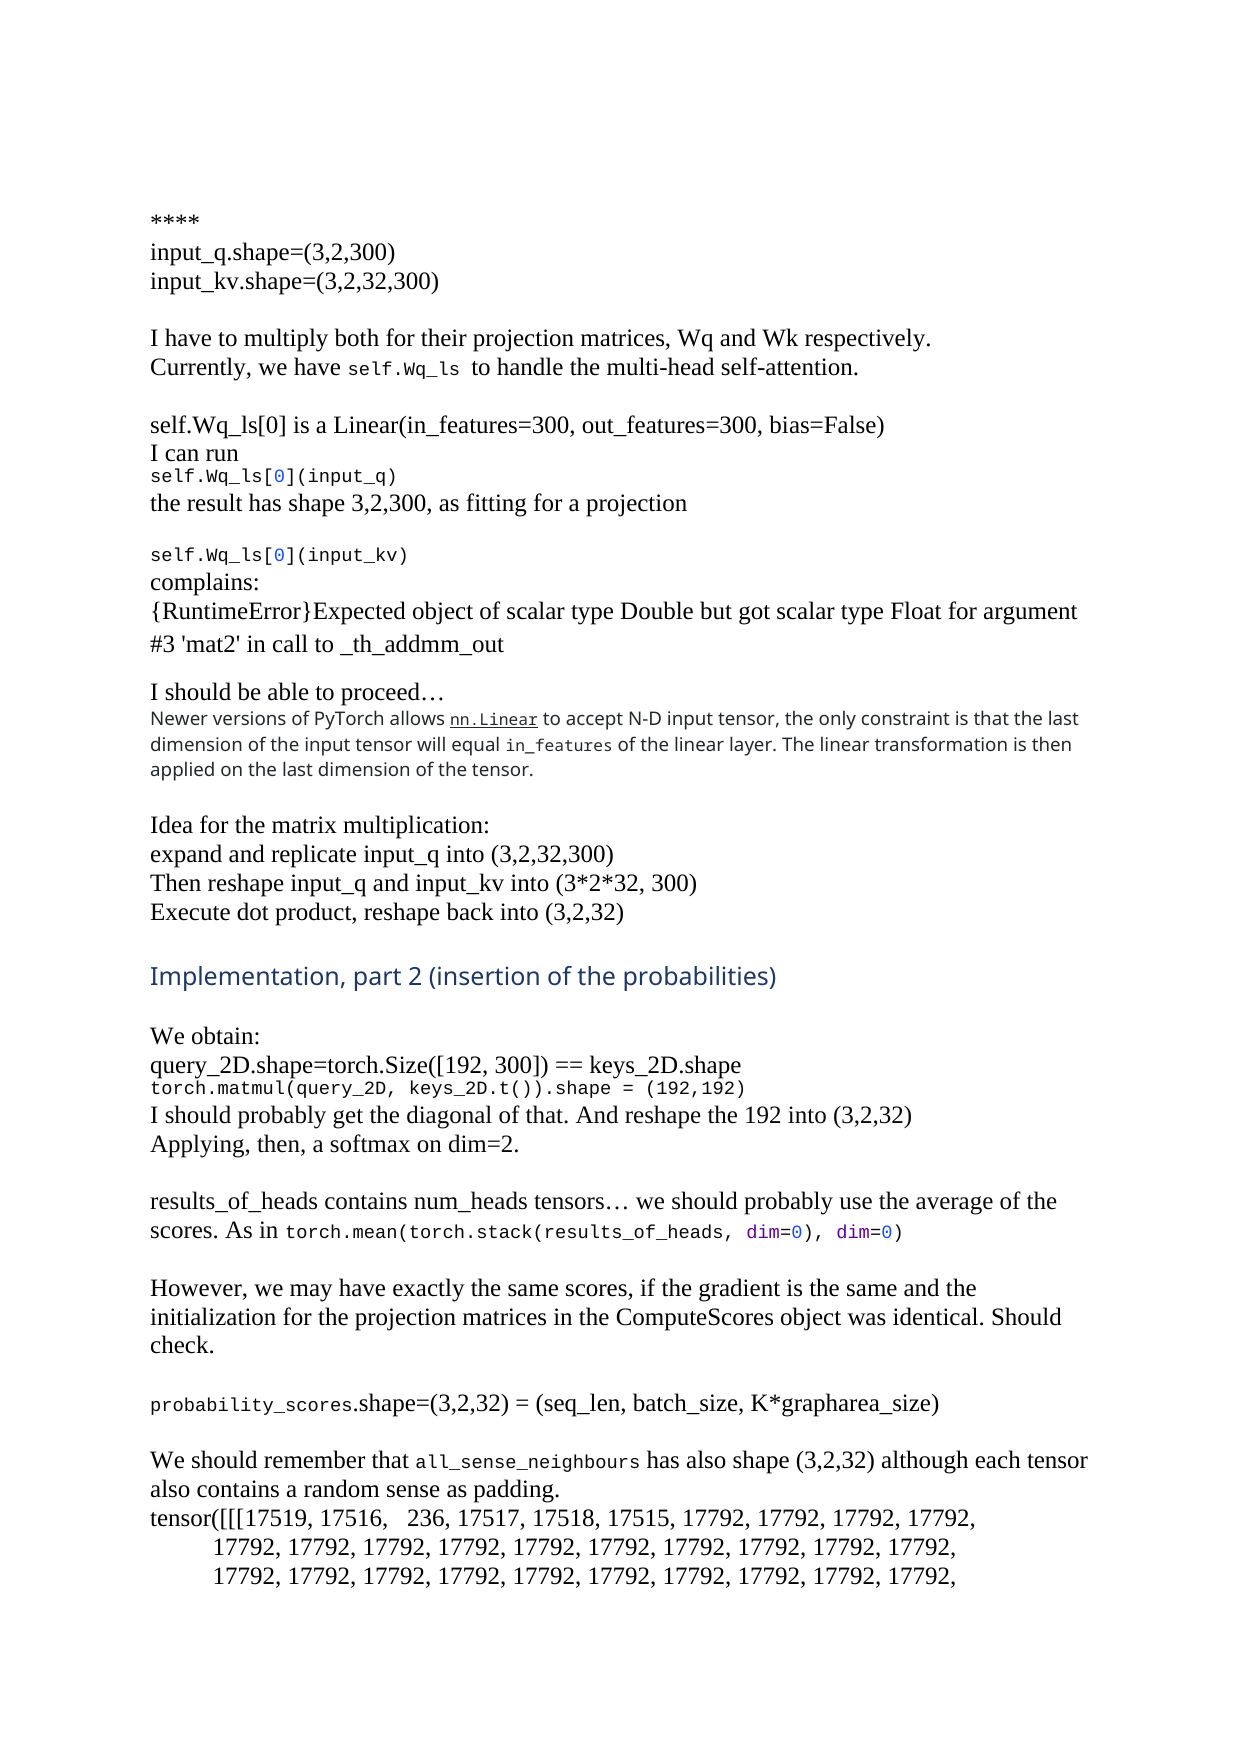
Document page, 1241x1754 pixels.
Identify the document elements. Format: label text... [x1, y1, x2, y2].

text Execute dot product, reshape back into (3,2,32) [150, 897, 1090, 926]
text Then reshape input_q and input_kv into (3*2*32, 300) [150, 868, 1090, 897]
text probability_scores.shape=(3,2,32) = (seq_len, batch_size, K*grapharea_size) [150, 1388, 1090, 1417]
text 17792, 17792, 17792, 17792, 17792, 17792, 17792, 17792, 17792, 17792, [150, 1561, 1090, 1589]
text I have to multiply both for their projection matrices, Wq and Wk respectively. [150, 323, 1090, 352]
text However, we may have exactly the same scores, if the gradient is the same and the initialization for the projection matrices in the ComputeScores object was identical. Should check. [150, 1273, 1090, 1359]
text Currently, we have self.Wq_ls to handle the multi-head self-attention. [150, 352, 1090, 381]
text self.Wq_ls[0](input_kv) [150, 546, 1090, 567]
text tensor([[[17519, 17516, 236, 17517, 17518, 17515, 17792, 17792, 17792, 17792, [150, 1503, 1090, 1532]
text I can run [150, 438, 1090, 467]
text self.Wq_ls[0](input_q) [150, 467, 1090, 488]
text input_kv.shape=(3,2,32,300) [150, 266, 1090, 294]
text 17792, 17792, 17792, 17792, 17792, 17792, 17792, 17792, 17792, 17792, [150, 1532, 1090, 1561]
text I should probably get the diagonal of that. And reshape the 192 into (3,2,32) [150, 1100, 1090, 1129]
text We should remember that all_sense_neighbours has also shape (3,2,32) although each tensor also contains a random sense as padding. [150, 1446, 1090, 1503]
text {RuntimeError}Expected object of scalar type Double but got scalar type Float for argument #3 'mat2' in call to _th_addmm_out [150, 596, 1090, 658]
text torch.matmul(query_2D, keys_2D.t()).shape = (192,192) [150, 1079, 1090, 1100]
text **** [150, 208, 1090, 237]
text We obtain: [150, 1021, 1090, 1050]
subtitle Implementation, part 2 (insertion of the probabilities) [150, 958, 1090, 993]
text Newer versions of PyTorch allows nn.Linear to accept N-D input tensor, the only constraint is that the last dimension of the input tensor will equal in_features of the linear layer. The linear transformation is then applied on the last dimension of the tensor. [150, 705, 1090, 782]
text results_of_heads contains num_heads tensors… we should probably use the average of the scores. As in torch.mean(torch.stack(results_of_heads, dim=0), dim=0) [150, 1186, 1090, 1244]
text the result has shape 3,2,300, as fitting for a projection [150, 488, 1090, 517]
text complains: [150, 567, 1090, 596]
text input_q.shape=(3,2,300) [150, 237, 1090, 266]
text expand and replicate input_q into (3,2,32,300) [150, 839, 1090, 868]
text self.Wq_ls[0] is a Linear(in_features=300, out_features=300, bias=False) [150, 410, 1090, 438]
text query_2D.shape=torch.Size([192, 300]) == keys_2D.shape [150, 1050, 1090, 1079]
text Applying, then, a softmax on dim=2. [150, 1129, 1090, 1158]
text Idea for the matrix multiplication: [150, 811, 1090, 839]
text I should be able to proceed… [150, 677, 1090, 705]
